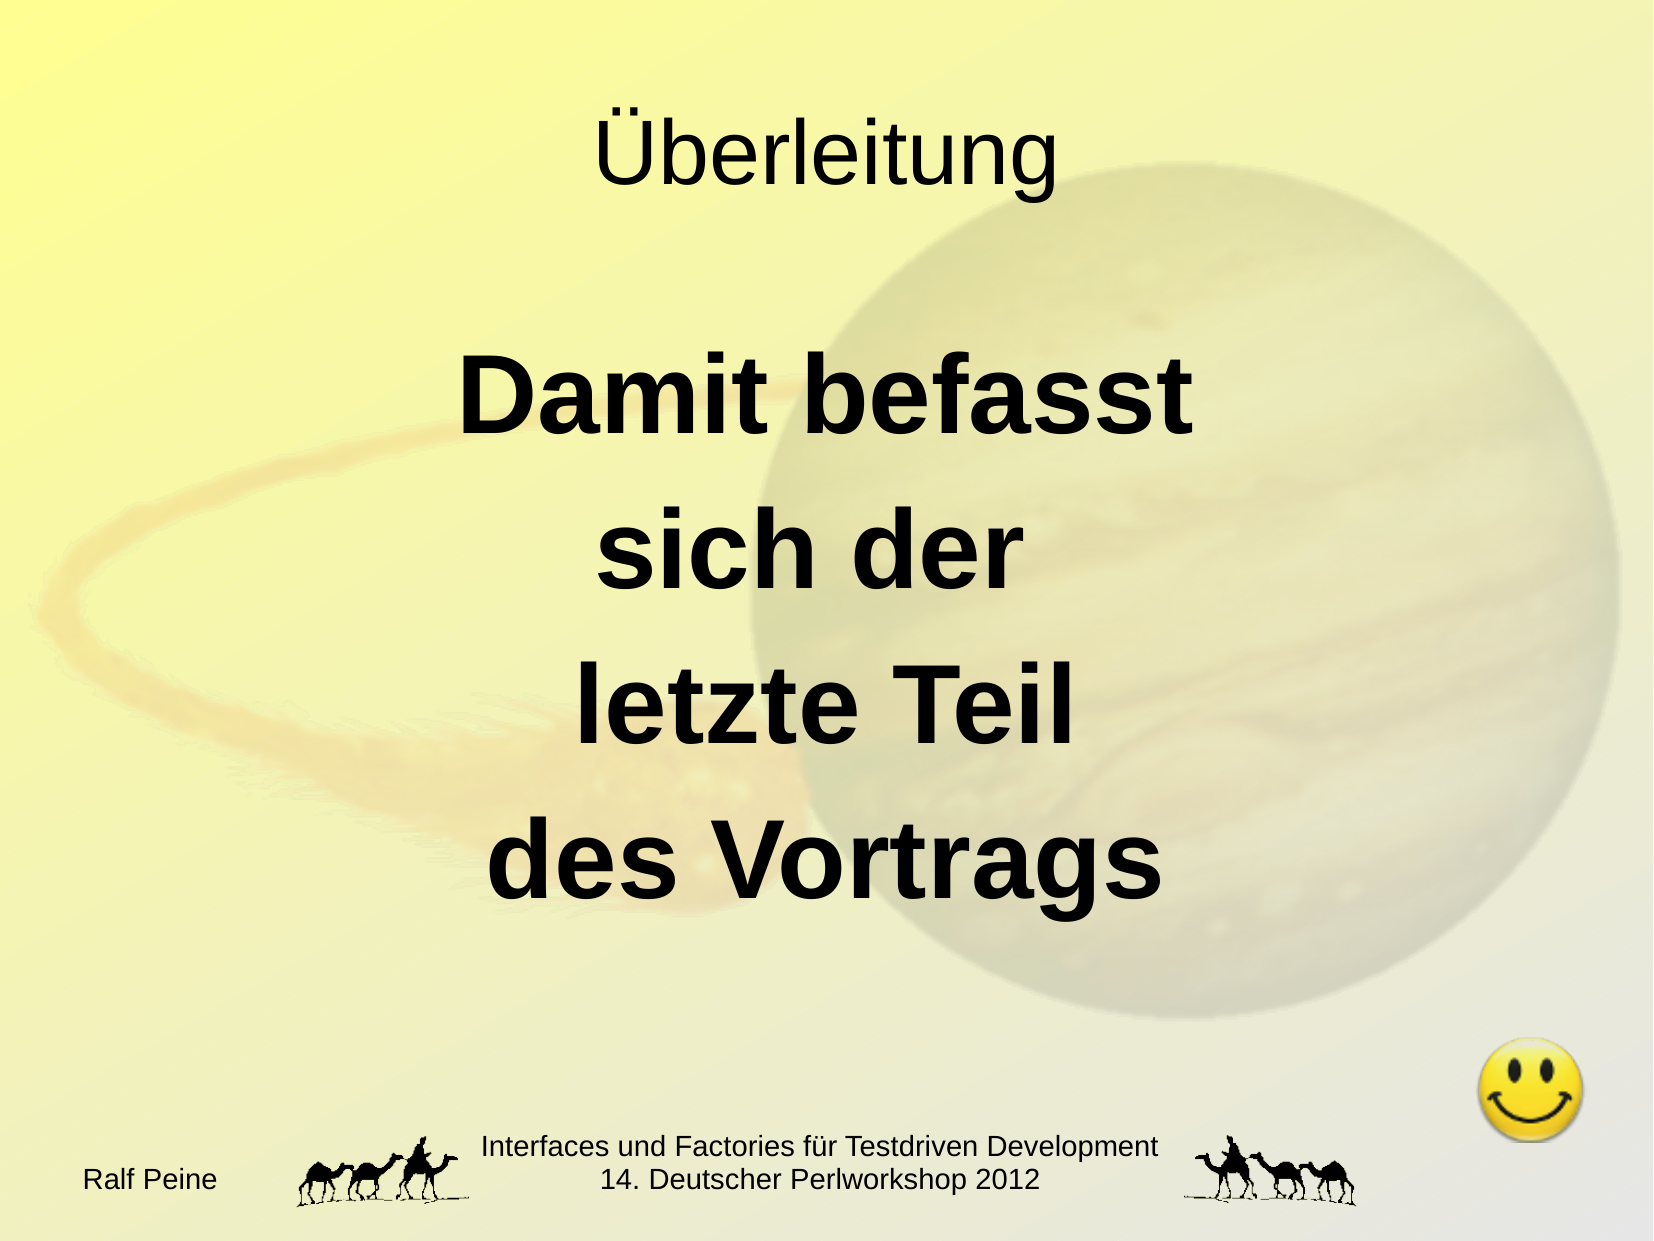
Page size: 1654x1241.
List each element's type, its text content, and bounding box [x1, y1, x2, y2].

picture [1184, 1133, 1362, 1213]
title Überleitung [82, 49, 1571, 257]
picture [291, 1134, 469, 1214]
picture [3, 138, 1654, 1143]
list Damit befasst sich der letzte Teil des Vortrags [82, 331, 1569, 951]
